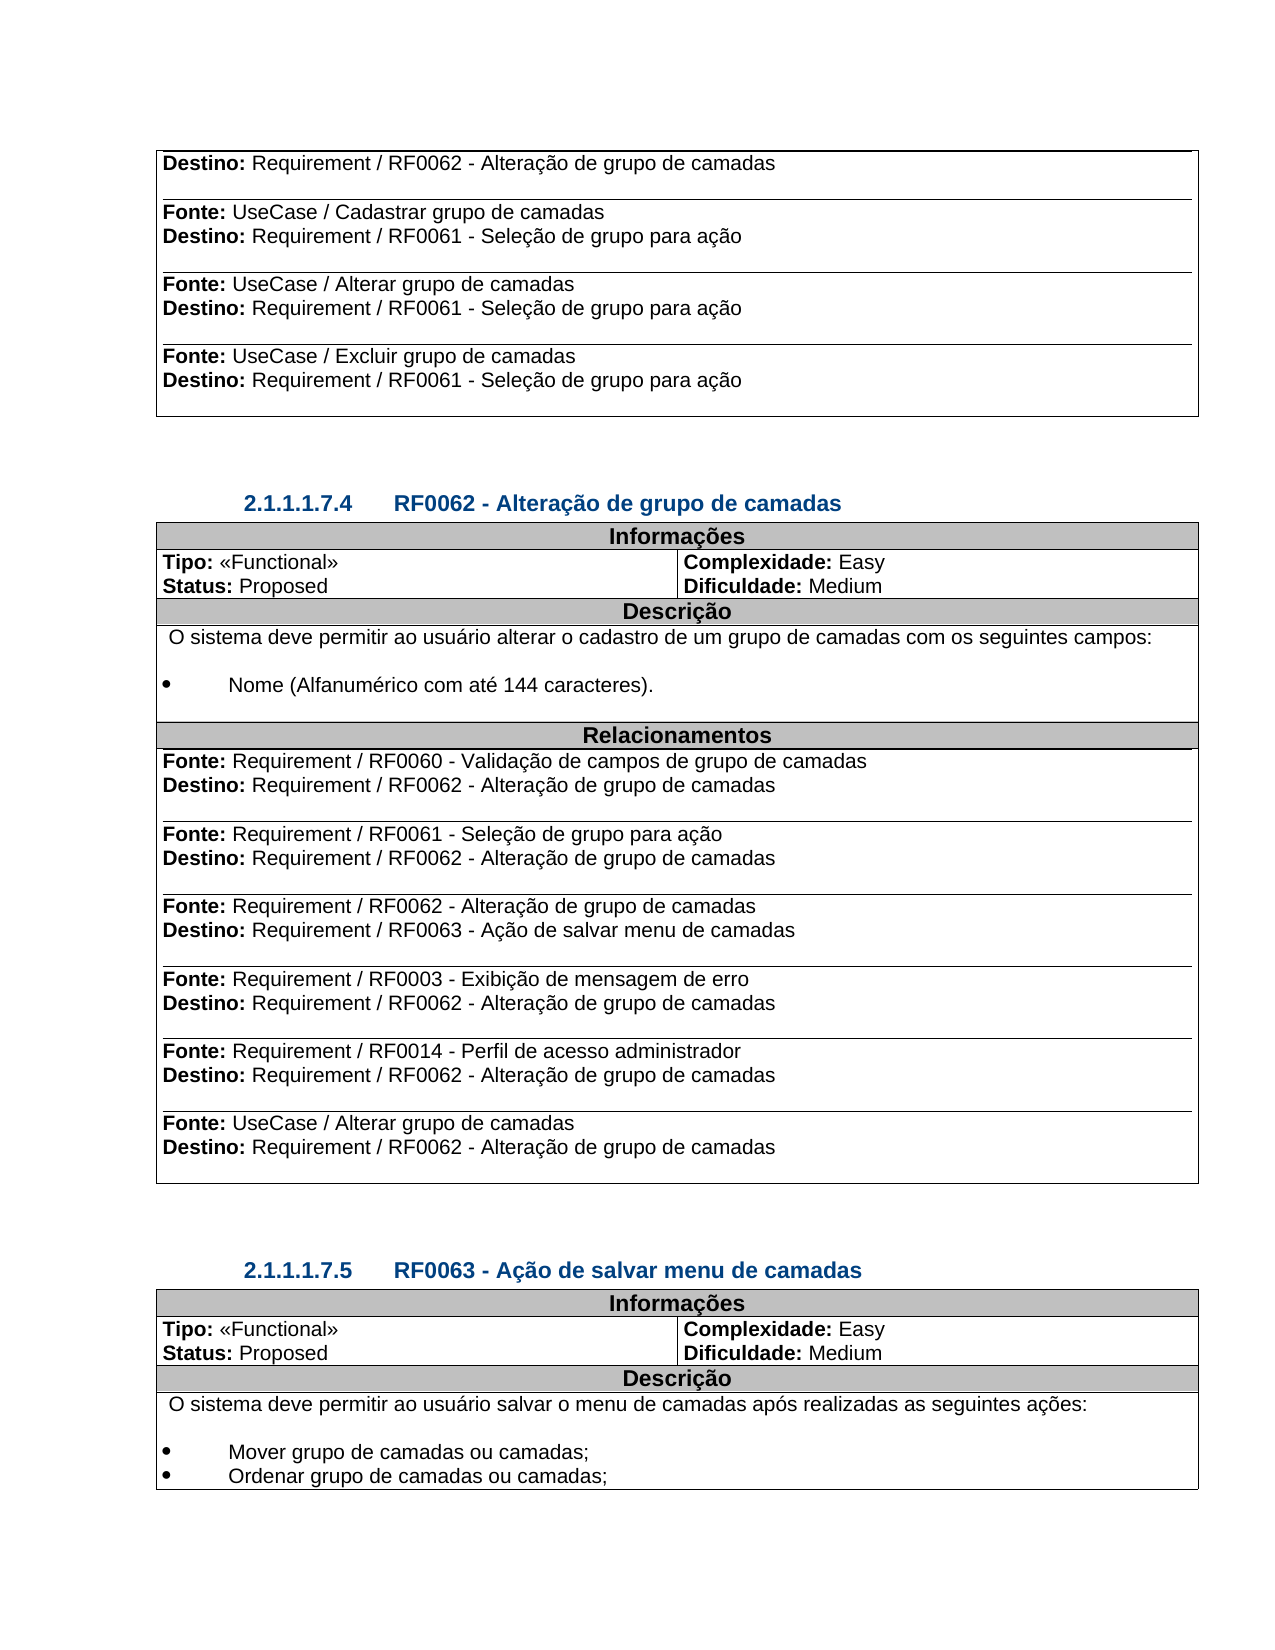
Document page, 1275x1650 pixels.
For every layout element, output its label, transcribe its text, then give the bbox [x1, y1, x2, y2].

table_cell Complexidade: Easy Dificuldade: Medium [678, 550, 1198, 598]
list RF0063 - Ação de salvar menu de camadas [244, 1257, 1125, 1283]
table_cell Fonte: Requirement / RF0061 - Seleção de grupo para ação Destino: Requirement / RF0062 - Alteração de grupo de camadas [163, 822, 1192, 893]
table_cell O sistema deve permitir ao usuário alterar o cadastro de um grupo de camadas com os seguintes campos: Nome (Alfanumérico com até 144 caracteres). [157, 626, 1198, 721]
table_cell Tipo: «Functional» Status: Proposed [157, 550, 677, 598]
table_cell Fonte: Requirement / RF0014 - Perfil de acesso administrador Destino: Requirement / RF0062 - Alteração de grupo de camadas [163, 1039, 1192, 1111]
table_cell [157, 749, 1198, 1183]
table_cell Fonte: UseCase / Alterar grupo de camadas Destino: Requirement / RF0062 - Alteração de grupo de camadas [163, 1112, 1192, 1183]
table_header Fonte: Requirement / RF0060 - Validação de campos de grupo de camadas Destino: Requirement / RF0062 - Alteração de grupo de camadas [163, 750, 1192, 821]
table_cell Descrição [157, 599, 1198, 624]
table_cell Fonte: Requirement / RF0062 - Alteração de grupo de camadas Destino: Requirement / RF0063 - Ação de salvar menu de camadas [163, 895, 1192, 966]
table_cell Fonte: UseCase / Alterar grupo de camadas Destino: Requirement / RF0061 - Seleção de grupo para ação [163, 273, 1192, 344]
table_cell Fonte: UseCase / Cadastrar grupo de camadas Destino: Requirement / RF0061 - Seleção de grupo para ação [163, 200, 1192, 271]
table_cell Destino: Requirement / RF0062 - Alteração de grupo de camadas [163, 152, 1192, 199]
table_header Informações [157, 523, 1198, 549]
table_cell Fonte: UseCase / Excluir grupo de camadas Destino: Requirement / RF0061 - Seleção de grupo para ação [163, 345, 1192, 416]
table_header Informações [157, 1290, 1198, 1316]
table_cell Fonte: Requirement / RF0003 - Exibição de mensagem de erro Destino: Requirement / RF0062 - Alteração de grupo de camadas [163, 967, 1192, 1038]
table_cell Tipo: «Functional» Status: Proposed [157, 1317, 677, 1364]
list RF0062 - Alteração de grupo de camadas [244, 490, 1125, 516]
table_cell [157, 151, 163, 416]
table_cell [1192, 151, 1198, 416]
table_cell Complexidade: Easy Dificuldade: Medium [678, 1317, 1198, 1364]
table_cell Relacionamentos [157, 723, 1198, 748]
table_cell O sistema deve permitir ao usuário salvar o menu de camadas após realizadas as seguintes ações: Mover grupo de camadas ou camadas; Ordenar grupo de camadas ou camadas; [157, 1393, 1198, 1489]
table_cell Descrição [157, 1366, 1198, 1391]
